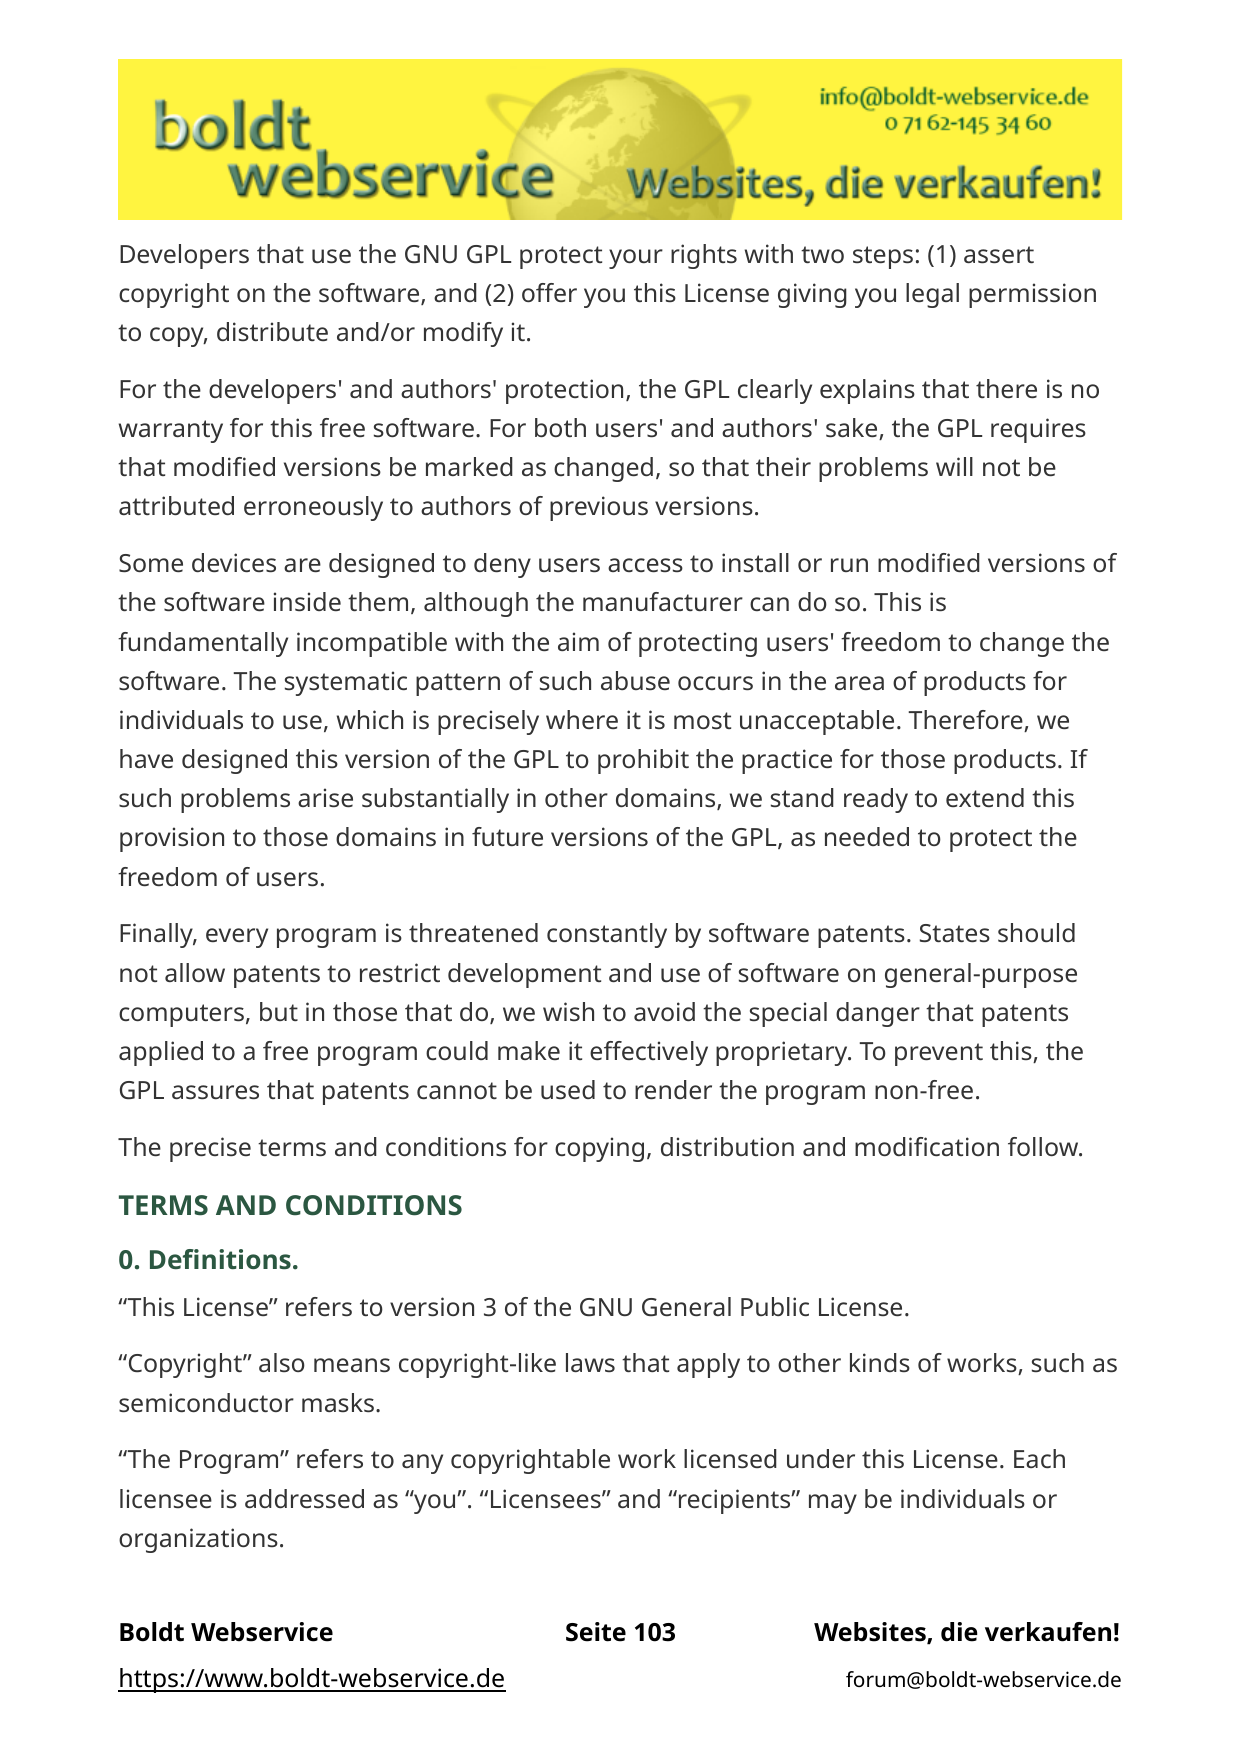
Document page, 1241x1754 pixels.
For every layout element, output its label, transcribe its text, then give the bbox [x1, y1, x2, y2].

picture [118, 59, 1123, 220]
text For the developers' and authors' protection, the GPL clearly explains that there is no warranty for this free software. For both users' and authors' sake, the GPL requires that modified versions be marked as changed, so that their problems will not be attributed erroneously to authors of previous versions. [118, 371, 1122, 523]
subtitle 0. Definitions. [118, 1242, 1122, 1277]
text “Copyright” also means copyright-like laws that apply to other kinds of works, such as semiconductor masks. [118, 1346, 1122, 1419]
text “This License” refers to version 3 of the GNU General Public License. [118, 1289, 1122, 1323]
text “The Program” refers to any copyrightable work licensed under this License. Each licensee is addressed as “you”. “Licensees” and “recipients” may be individuals or organizations. [118, 1442, 1122, 1554]
subtitle TERMS AND CONDITIONS [118, 1186, 1122, 1224]
text Some devices are designed to deny users access to install or run modified versions of the software inside them, although the manufacturer can do so. This is fundamentally incompatible with the aim of protecting users' freedom to change the software. The systematic pattern of such abuse occurs in the area of products for individuals to use, which is precisely where it is most unacceptable. Therefore, we have designed this version of the GPL to prohibit the practice for those products. If such problems arise substantially in other domains, we stand ready to extend this provision to those domains in future versions of the GPL, as needed to protect the freedom of users. [118, 546, 1122, 893]
text The precise terms and conditions for copying, distribution and modification follow. [118, 1129, 1122, 1164]
text Finally, every program is threatened constantly by software patents. States should not allow patents to restrict development and use of software on general-purpose computers, but in those that do, we wish to avoid the special danger that patents applied to a free program could make it effectively proprietary. To prevent this, the GPL assures that patents cannot be used to render the program non-free. [118, 916, 1122, 1107]
text Developers that use the GNU GPL protect your rights with two steps: (1) assert copyright on the software, and (2) offer you this License giving you legal permission to copy, distribute and/or modify it. [118, 236, 1122, 349]
